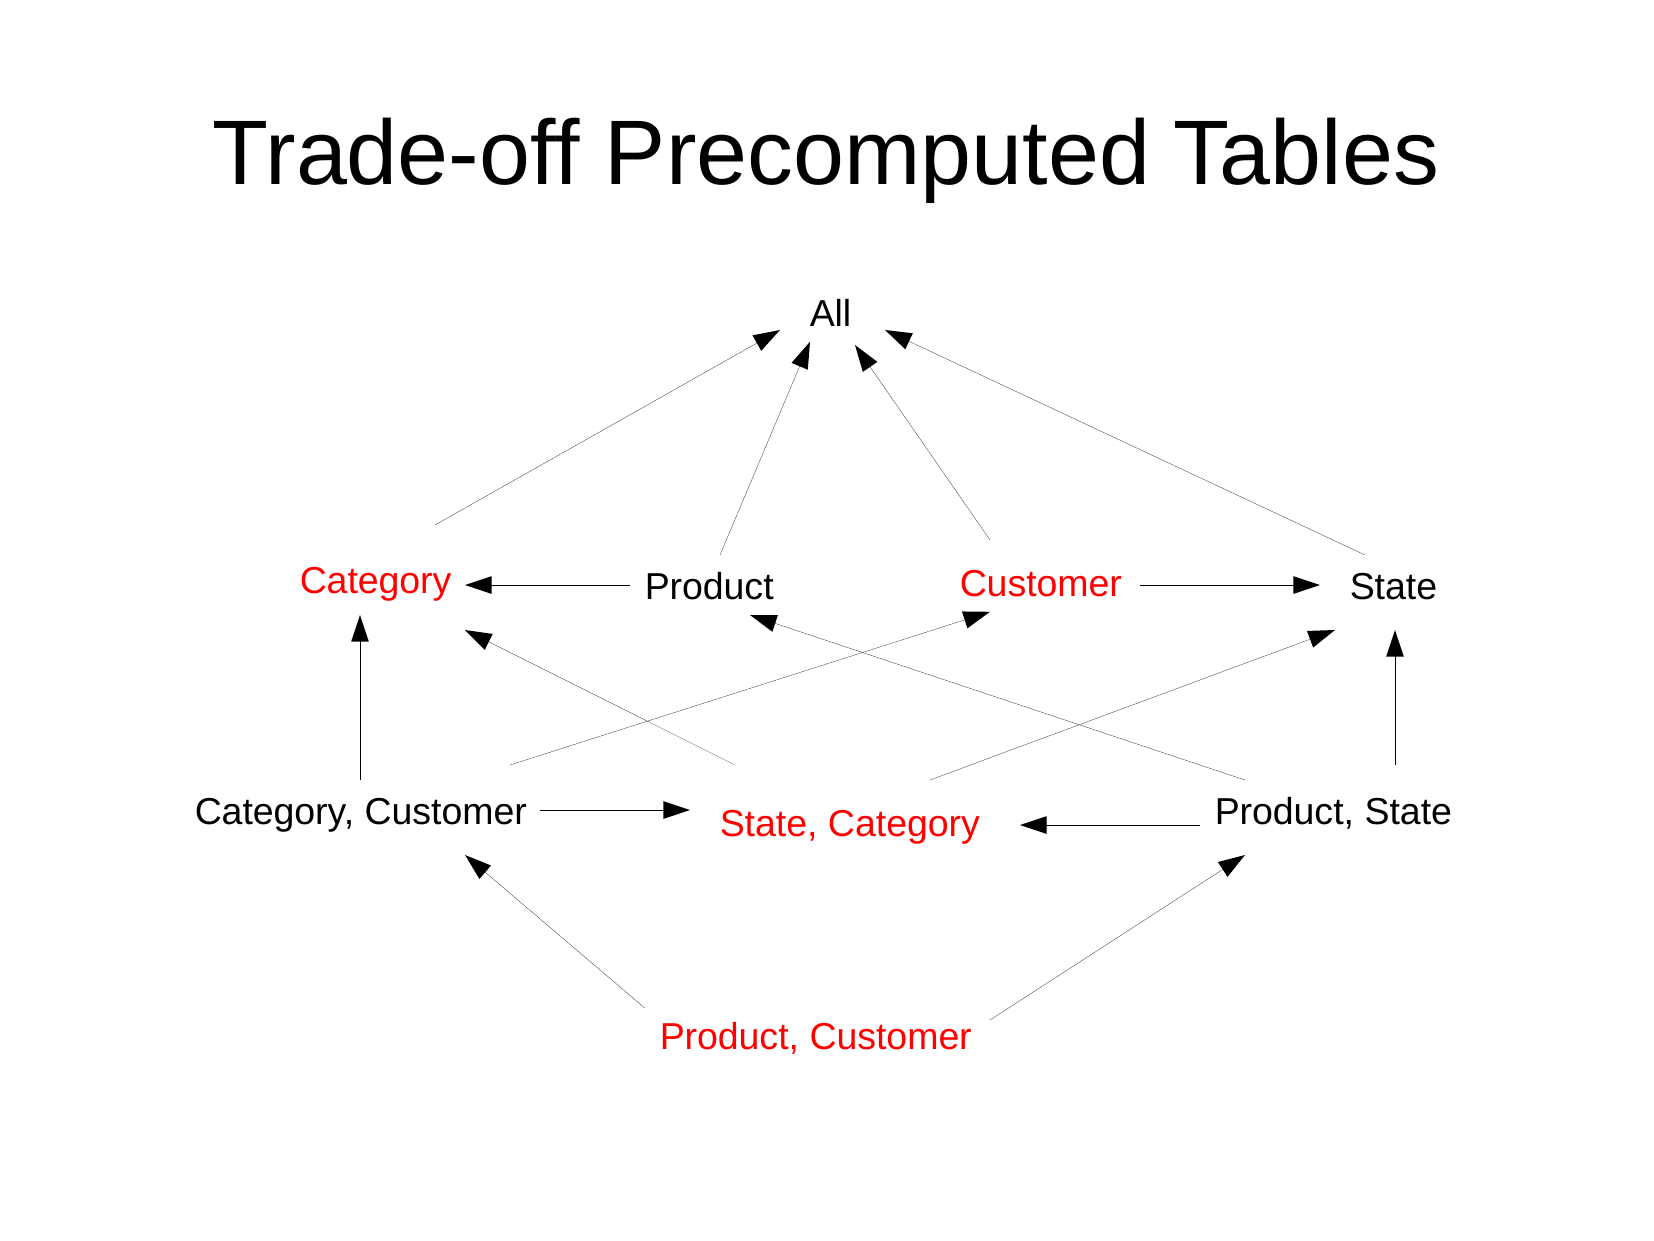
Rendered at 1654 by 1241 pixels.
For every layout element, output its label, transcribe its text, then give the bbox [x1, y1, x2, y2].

text_box State, Category [705, 795, 1111, 852]
text_box Category, Customer [180, 783, 586, 841]
text_box All [795, 285, 916, 342]
text_box Product, State [1200, 783, 1561, 841]
text_box Product [630, 558, 841, 616]
text_box Product, Customer [645, 1008, 991, 1066]
text_box Customer [945, 555, 1156, 612]
text_box Category [285, 551, 496, 609]
text_box State [1335, 558, 1456, 616]
title Trade-off Precomputed Tables [82, 49, 1571, 257]
